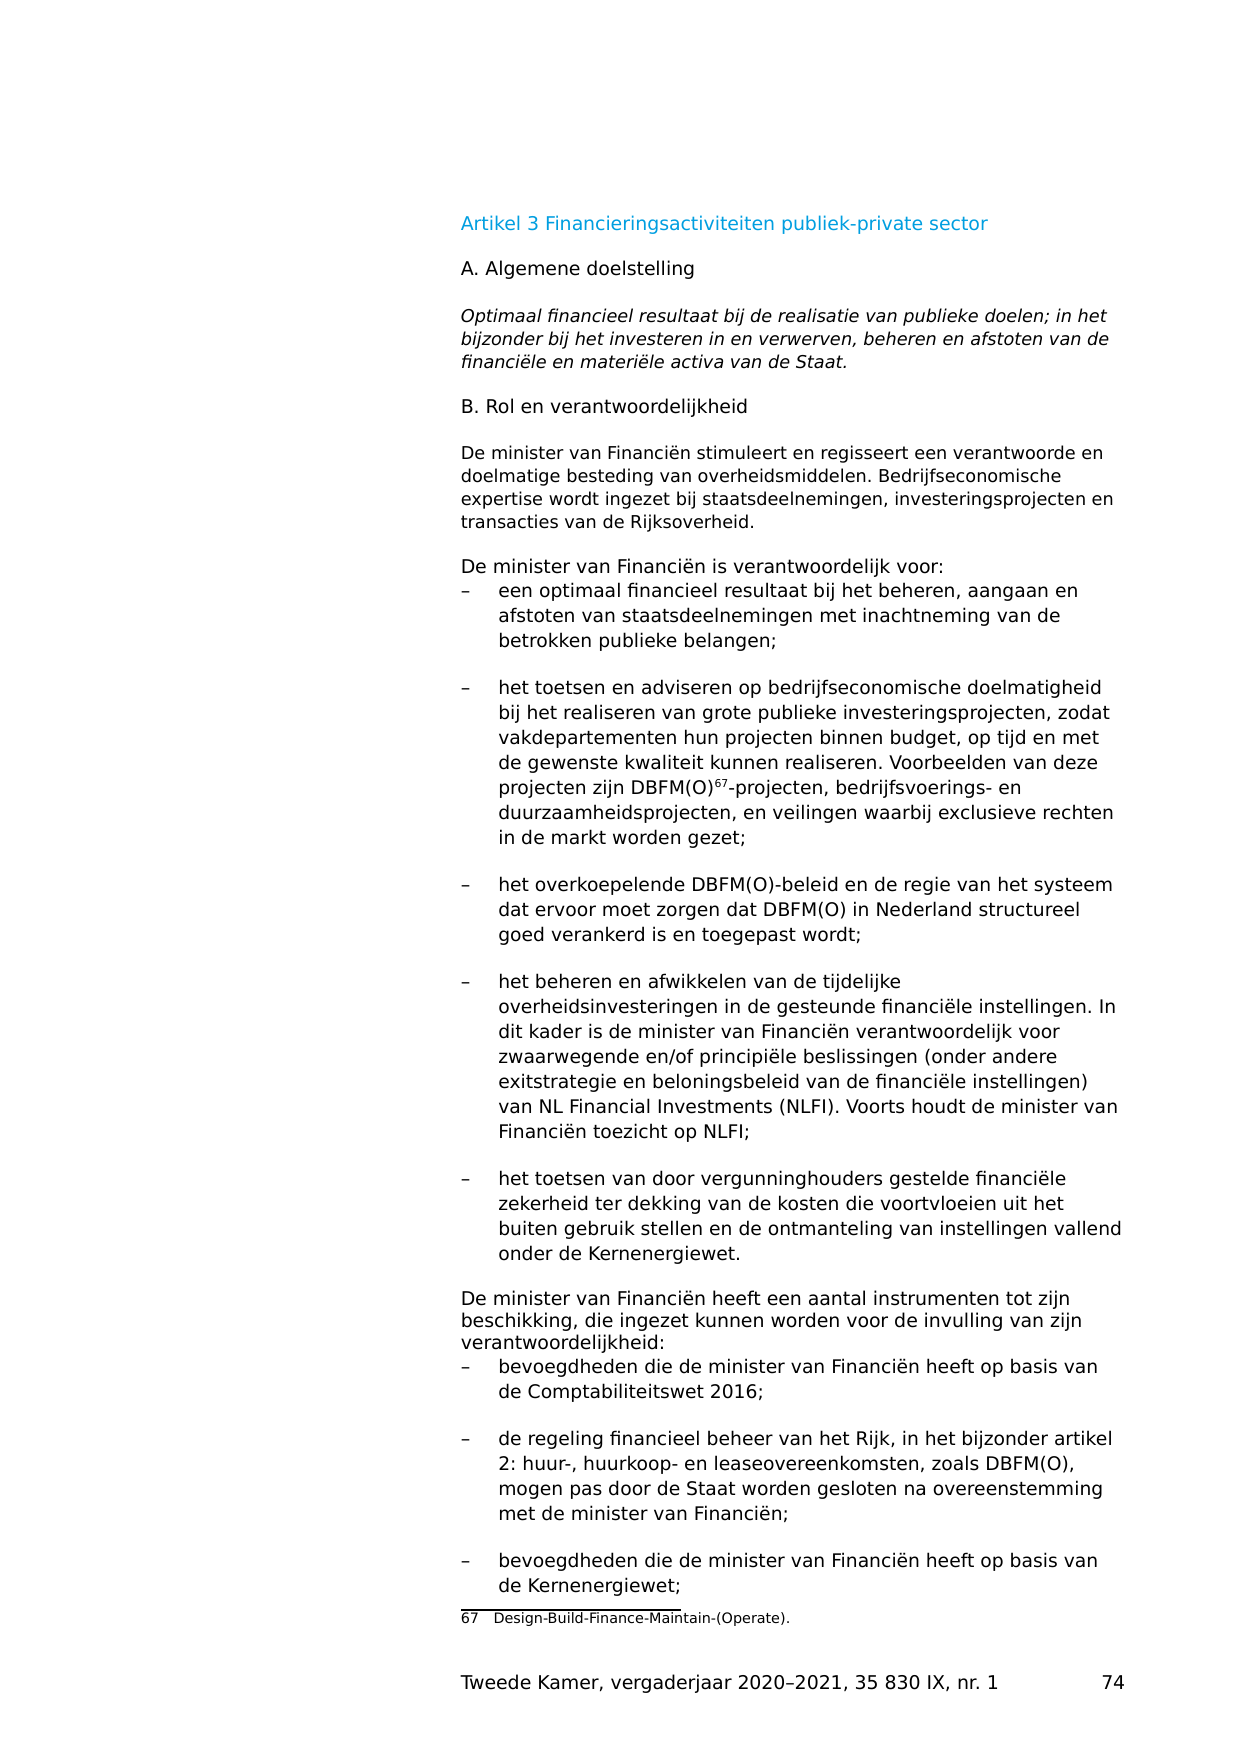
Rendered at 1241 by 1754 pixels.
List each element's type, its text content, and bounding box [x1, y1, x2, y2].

title Artikel 3 Financieringsactiviteiten publiek-private sector [461, 213, 1125, 235]
title B. Rol en verantwoordelijkheid [461, 396, 1125, 418]
list het toetsen en adviseren op bedrijfseconomische doelmatigheid bij het realiseren van grote publieke investeringsprojecten, zodat vakdepartementen hun projecten binnen budget, op tijd en met de gewenste kwaliteit kunnen realiseren. Voorbeelden van deze projecten zijn DBFM(O)-projecten, bedrijfsvoerings- en duurzaamheidsprojecten, en veilingen waarbij exclusieve rechten in de markt worden gezet; [461, 675, 1125, 850]
title A. Algemene doelstelling [461, 258, 1125, 280]
text De minister van Financiën is verantwoordelijk voor: [461, 556, 1125, 578]
list __Design-Build-Finance-Maintain-(Operate). [461, 1610, 1125, 1627]
list een optimaal financieel resultaat bij het beheren, aangaan en afstoten van staatsdeelnemingen met inachtneming van de betrokken publieke belangen; [461, 578, 1125, 653]
list bevoegdheden die de minister van Financiën heeft op basis van de Comptabiliteitswet 2016; [461, 1354, 1125, 1404]
list het beheren en afwikkelen van de tijdelijke overheidsinvesteringen in de gesteunde financiële instellingen. In dit kader is de minister van Financiën verantwoordelijk voor zwaarwegende en/of principiële beslissingen (onder andere exitstrategie en beloningsbeleid van de financiële instellingen) van NL Financial Investments (NLFI). Voorts houdt de minister van Financiën toezicht op NLFI; [461, 969, 1125, 1144]
list het toetsen van door vergunninghouders gestelde financiële zekerheid ter dekking van de kosten die voortvloeien uit het buiten gebruik stellen en de ontmanteling van instellingen vallend onder de Kernenergiewet. [461, 1166, 1125, 1266]
list het overkoepelende DBFM(O)-beleid en de regie van het systeem dat ervoor moet zorgen dat DBFM(O) in Nederland structureel goed verankerd is en toegepast wordt; [461, 872, 1125, 947]
text De minister van Financiën heeft een aantal instrumenten tot zijn beschikking, die ingezet kunnen worden voor de invulling van zijn verantwoordelijkheid: [461, 1288, 1125, 1354]
text Optimaal financieel resultaat bij de realisatie van publieke doelen; in het bijzonder bij het investeren in en verwerven, beheren en afstoten van de financiële en materiële activa van de Staat. [461, 304, 1125, 373]
list bevoegdheden die de minister van Financiën heeft op basis van de Kernenergiewet; [461, 1548, 1125, 1598]
list de regeling financieel beheer van het Rijk, in het bijzonder artikel 2: huur-, huurkoop- en leaseovereenkomsten, zoals DBFM(O), mogen pas door de Staat worden gesloten na overeenstemming met de minister van Financiën; [461, 1426, 1125, 1526]
text De minister van Financiën stimuleert en regisseert een verantwoorde en doelmatige besteding van overheidsmiddelen. Bedrijfseconomische expertise wordt ingezet bij staatsdeelnemingen, investeringsprojecten en transacties van de Rijksoverheid. [461, 441, 1125, 533]
